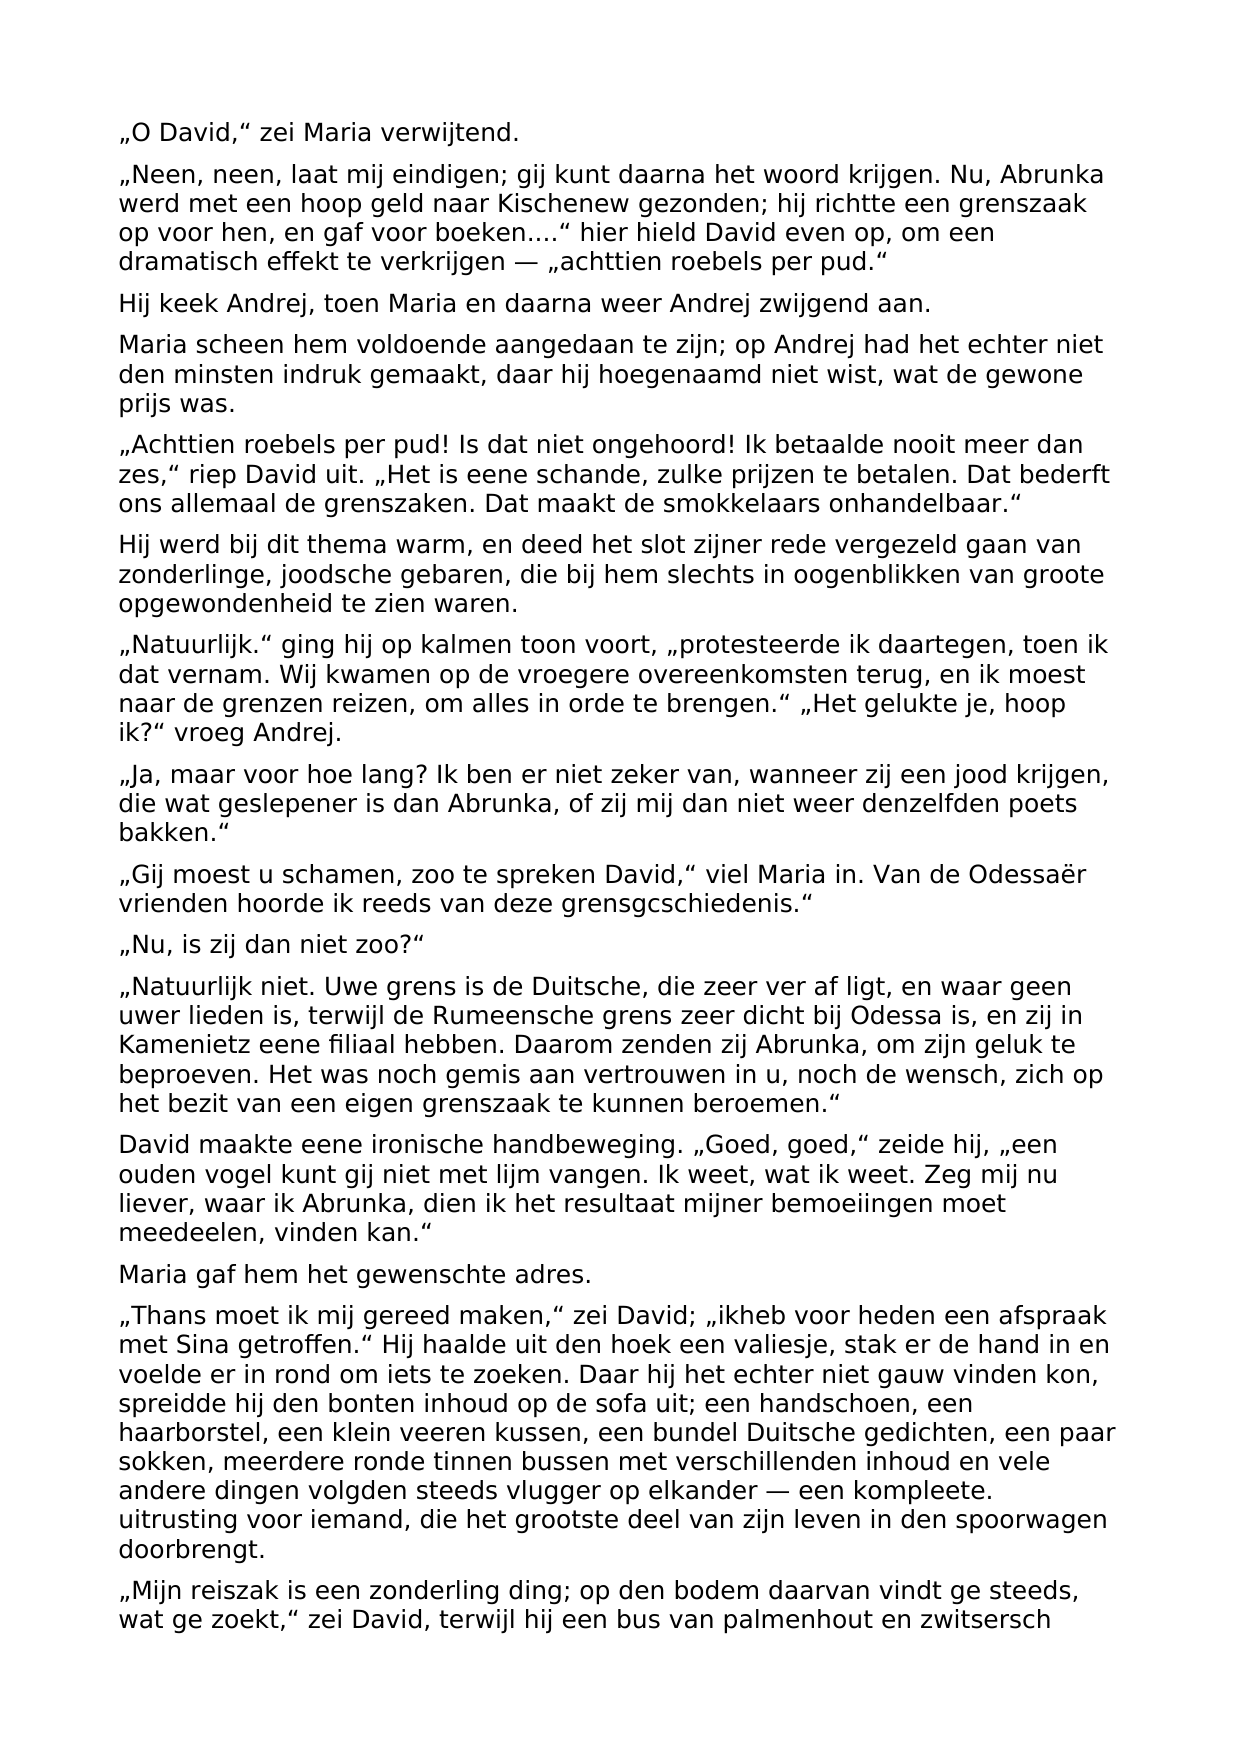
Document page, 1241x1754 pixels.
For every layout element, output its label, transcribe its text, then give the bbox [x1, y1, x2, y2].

text „Thans moet ik mij gereed maken,“ zei David; „ikheb voor heden een afspraak met Sina getroffen.“ Hij haalde uit den hoek een valiesje, stak er de hand in en voelde er in rond om iets te zoeken. Daar hij het echter niet gauw vinden kon, spreidde hij den bonten inhoud op de sofa uit; een handschoen, een haarborstel, een klein veeren kussen, een bundel Duitsche gedichten, een paar sokken, meerdere ronde tinnen bussen met verschillenden inhoud en vele andere dingen volgden steeds vlugger op elkander — een kompleete. uitrusting voor iemand, die het grootste deel van zijn leven in den spoorwagen doorbrengt. [118, 1301, 1122, 1564]
text Hij werd bij dit thema warm, en deed het slot zijner rede vergezeld gaan van zonderlinge, joodsche gebaren, die bij hem slechts in oogenblikken van groote opgewondenheid te zien waren. [118, 531, 1122, 618]
text „Achttien roebels per pud! Is dat niet ongehoord! Ik betaalde nooit meer dan zes,“ riep David uit. „Het is eene schande, zulke prijzen te betalen. Dat bederft ons allemaal de grenszaken. Dat maakt de smokkelaars onhandelbaar.“ [118, 431, 1122, 518]
text „Gij moest u schamen, zoo te spreken David,“ viel Maria in. Van de Odessaër vrienden hoorde ik reeds van deze grensgcschiedenis.“ [118, 860, 1122, 918]
text „Natuurlijk niet. Uwe grens is de Duitsche, die zeer ver af ligt, en waar geen uwer lieden is, terwijl de Rumeensche grens zeer dicht bij Odessa is, en zij in Kamenietz eene filiaal hebben. Daarom zenden zij Abrunka, om zijn geluk te beproeven. Het was noch gemis aan vertrouwen in u, noch de wensch, zich op het bezit van een eigen grenszaak te kunnen beroemen.“ [118, 972, 1122, 1118]
text „Natuurlijk.“ ging hij op kalmen toon voort, „protesteerde ik daartegen, toen ik dat vernam. Wij kwamen op de vroegere overeenkomsten terug, en ik moest naar de grenzen reizen, om alles in orde te brengen.“ „Het gelukte je, hoop ik?“ vroeg Andrej. [118, 631, 1122, 747]
text „Nu, is zij dan niet zoo?“ [118, 931, 1122, 960]
text „Neen, neen, laat mij eindigen; gij kunt daarna het woord krijgen. Nu, Abrunka werd met een hoop geld naar Kischenew gezonden; hij richtte een grenszaak op voor hen, en gaf voor boeken....“ hier hield David even op, om een dramatisch effekt te verkrijgen — „achttien roebels per pud.“ [118, 160, 1122, 276]
text „Mijn reiszak is een zonderling ding; op den bodem daarvan vindt ge steeds, wat ge zoekt,“ zei David, terwijl hij een bus van palmenhout en zwitsersch [118, 1576, 1122, 1635]
text „O David,“ zei Maria verwijtend. [118, 118, 1122, 147]
text Maria gaf hem het gewenschte adres. [118, 1260, 1122, 1289]
text Hij keek Andrej, toen Maria en daarna weer Andrej zwijgend aan. [118, 289, 1122, 318]
text David maakte eene ironische handbeweging. „Goed, goed,“ zeide hij, „een ouden vogel kunt gij niet met lijm vangen. Ik weet, wat ik weet. Zeg mij nu liever, waar ik Abrunka, dien ik het resultaat mijner bemoeiingen moet meedeelen, vinden kan.“ [118, 1131, 1122, 1247]
text „Ja, maar voor hoe lang? Ik ben er niet zeker van, wanneer zij een jood krijgen, die wat geslepener is dan Abrunka, of zij mij dan niet weer denzelfden poets bakken.“ [118, 760, 1122, 847]
text Maria scheen hem voldoende aangedaan te zijn; op Andrej had het echter niet den minsten indruk gemaakt, daar hij hoegenaamd niet wist, wat de gewone prijs was. [118, 331, 1122, 418]
